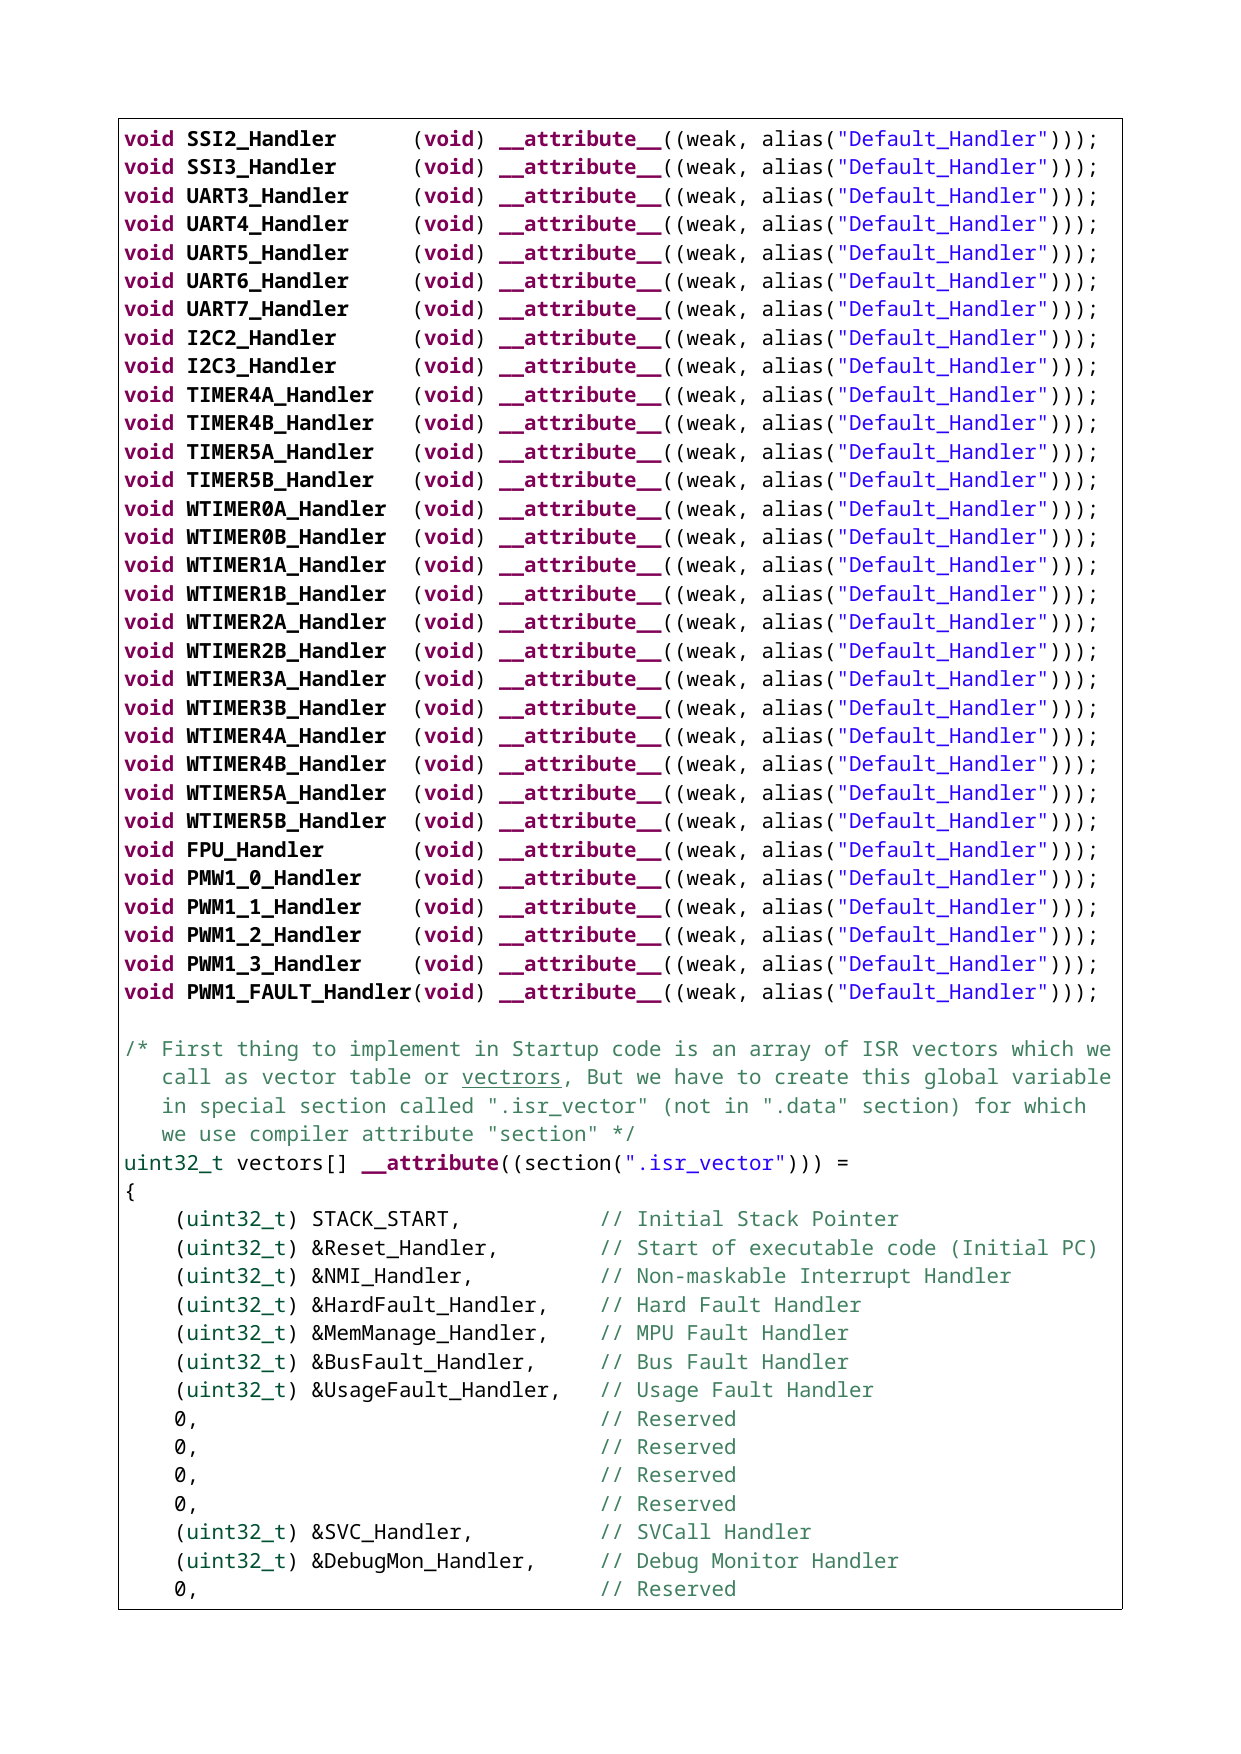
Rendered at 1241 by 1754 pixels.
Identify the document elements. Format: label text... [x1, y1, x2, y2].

table_cell void SSI2_Handler (void) __attribute__((weak, alias("Default_Handler"))); void SSI3_Handler (void) __attribute__((weak, alias("Default_Handler"))); void UART3_Handler (void) __attribute__((weak, alias("Default_Handler"))); void UART4_Handler (void) __attribute__((weak, alias("Default_Handler"))); void UART5_Handler (void) __attribute__((weak, alias("Default_Handler"))); void UART6_Handler (void) __attribute__((weak, alias("Default_Handler"))); void UART7_Handler (void) __attribute__((weak, alias("Default_Handler"))); void I2C2_Handler (void) __attribute__((weak, alias("Default_Handler"))); void I2C3_Handler (void) __attribute__((weak, alias("Default_Handler"))); void TIMER4A_Handler (void) __attribute__((weak, alias("Default_Handler"))); void TIMER4B_Handler (void) __attribute__((weak, alias("Default_Handler"))); void TIMER5A_Handler (void) __attribute__((weak, alias("Default_Handler"))); void TIMER5B_Handler (void) __attribute__((weak, alias("Default_Handler"))); void WTIMER0A_Handler (void) __attribute__((weak, alias("Default_Handler"))); void WTIMER0B_Handler (void) __attribute__((weak, alias("Default_Handler"))); void WTIMER1A_Handler (void) __attribute__((weak, alias("Default_Handler"))); void WTIMER1B_Handler (void) __attribute__((weak, alias("Default_Handler"))); void WTIMER2A_Handler (void) __attribute__((weak, alias("Default_Handler"))); void WTIMER2B_Handler (void) __attribute__((weak, alias("Default_Handler"))); void WTIMER3A_Handler (void) __attribute__((weak, alias("Default_Handler"))); void WTIMER3B_Handler (void) __attribute__((weak, alias("Default_Handler"))); void WTIMER4A_Handler (void) __attribute__((weak, alias("Default_Handler"))); void WTIMER4B_Handler (void) __attribute__((weak, alias("Default_Handler"))); void WTIMER5A_Handler (void) __attribute__((weak, alias("Default_Handler"))); void WTIMER5B_Handler (void) __attribute__((weak, alias("Default_Handler"))); void FPU_Handler (void) __attribute__((weak, alias("Default_Handler"))); void PMW1_0_Handler (void) __attribute__((weak, alias("Default_Handler"))); void PWM1_1_Handler (void) __attribute__((weak, alias("Default_Handler"))); void PWM1_2_Handler (void) __attribute__((weak, alias("Default_Handler"))); void PWM1_3_Handler (void) __attribute__((weak, alias("Default_Handler"))); void PWM1_FAULT_Handler(void) __attribute__((weak, alias("Default_Handler"))); /* First thing to implement in Startup code is an array of ISR vectors which we call as vector table or vectrors, But we have to create this global variable in special section called ".isr_vector" (not in ".data" section) for which we use compiler attribute "section" */ uint32_t vectors[] __attribute((section(".isr_vector"))) = { (uint32_t) STACK_START, // Initial Stack Pointer (uint32_t) &Reset_Handler, // Start of executable code (Initial PC) (uint32_t) &NMI_Handler, // Non-maskable Interrupt Handler (uint32_t) &HardFault_Handler, // Hard Fault Handler (uint32_t) &MemManage_Handler, // MPU Fault Handler (uint32_t) &BusFault_Handler, // Bus Fault Handler (uint32_t) &UsageFault_Handler, // Usage Fault Handler 0, // Reserved 0, // Reserved 0, // Reserved 0, // Reserved (uint32_t) &SVC_Handler, // SVCall Handler (uint32_t) &DebugMon_Handler, // Debug Monitor Handler 0, // Reserved [119, 119, 1122, 1608]
